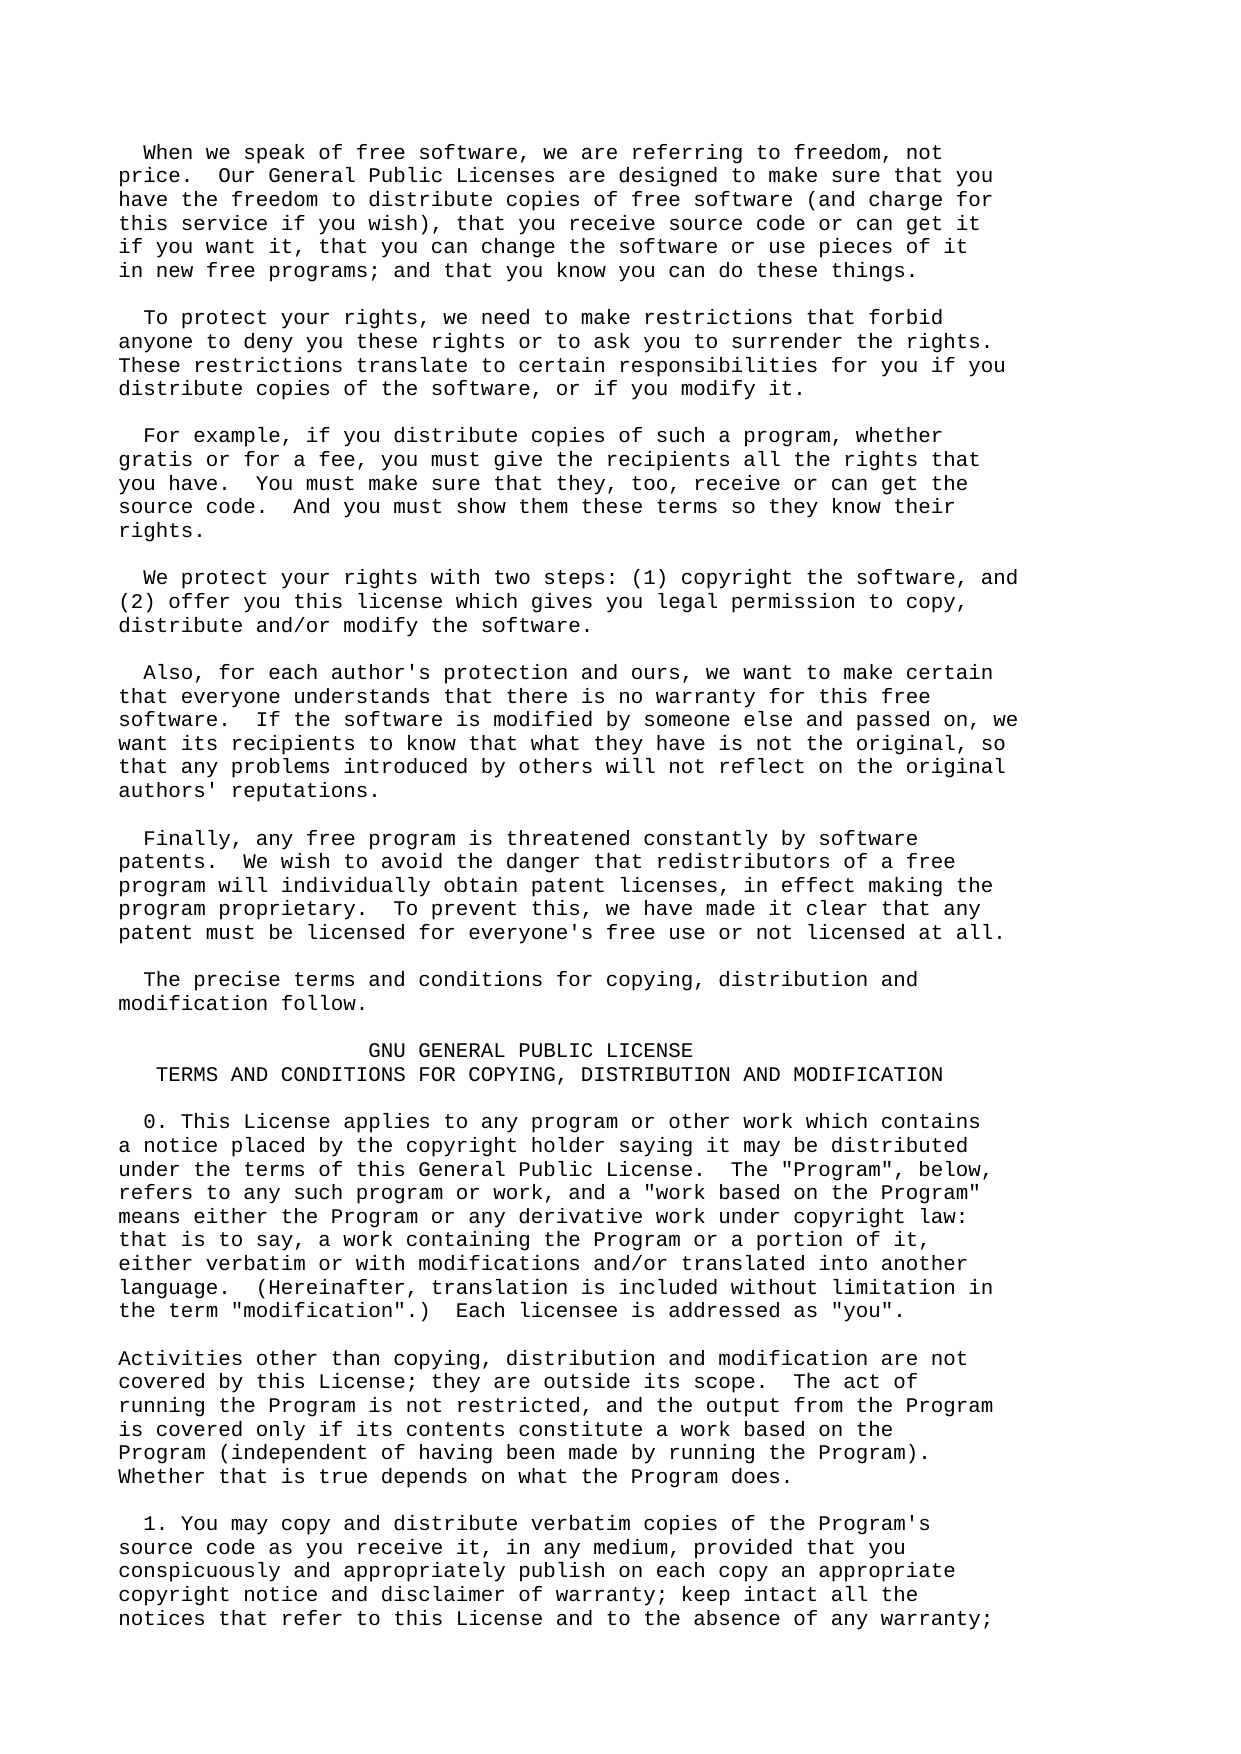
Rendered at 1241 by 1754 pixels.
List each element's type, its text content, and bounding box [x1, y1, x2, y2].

text 0. This License applies to any program or other work which contains [118, 1111, 1122, 1135]
text program proprietary. To prevent this, we have made it clear that any [118, 898, 1122, 922]
text distribute copies of the software, or if you modify it. [118, 378, 1122, 402]
text gratis or for a fee, you must give the recipients all the rights that [118, 449, 1122, 473]
text source code as you receive it, in any medium, provided that you [118, 1537, 1122, 1561]
text under the terms of this General Public License. The "Program", below, [118, 1158, 1122, 1182]
text covered by this License; they are outside its scope. The act of [118, 1371, 1122, 1395]
text have the freedom to distribute copies of free software (and charge for [118, 189, 1122, 213]
text running the Program is not restricted, and the output from the Program [118, 1395, 1122, 1419]
text 1. You may copy and distribute verbatim copies of the Program's [118, 1513, 1122, 1537]
text When we speak of free software, we are referring to freedom, not [118, 142, 1122, 165]
text software. If the software is modified by someone else and passed on, we [118, 709, 1122, 733]
text We protect your rights with two steps: (1) copyright the software, and [118, 567, 1122, 591]
text refers to any such program or work, and a "work based on the Program" [118, 1182, 1122, 1206]
text distribute and/or modify the software. [118, 615, 1122, 638]
text that is to say, a work containing the Program or a portion of it, [118, 1229, 1122, 1253]
text modification follow. [118, 993, 1122, 1017]
text means either the Program or any derivative work under copyright law: [118, 1206, 1122, 1229]
text a notice placed by the copyright holder saying it may be distributed [118, 1135, 1122, 1158]
text price. Our General Public Licenses are designed to make sure that you [118, 165, 1122, 189]
text want its recipients to know that what they have is not the original, so [118, 733, 1122, 757]
text Also, for each author's protection and ours, we want to make certain [118, 662, 1122, 686]
text rights. [118, 520, 1122, 544]
text GNU GENERAL PUBLIC LICENSE [118, 1040, 1122, 1064]
text Whether that is true depends on what the Program does. [118, 1466, 1122, 1489]
text Finally, any free program is threatened constantly by software [118, 827, 1122, 851]
text language. (Hereinafter, translation is included without limitation in [118, 1277, 1122, 1300]
text patents. We wish to avoid the danger that redistributors of a free [118, 851, 1122, 875]
text if you want it, that you can change the software or use pieces of it [118, 236, 1122, 260]
text you have. You must make sure that they, too, receive or can get the [118, 473, 1122, 496]
text is covered only if its contents constitute a work based on the [118, 1419, 1122, 1442]
text that everyone understands that there is no warranty for this free [118, 686, 1122, 709]
text anyone to deny you these rights or to ask you to surrender the rights. [118, 331, 1122, 354]
text source code. And you must show them these terms so they know their [118, 496, 1122, 520]
text the term "modification".) Each licensee is addressed as "you". [118, 1300, 1122, 1324]
text notices that refer to this License and to the absence of any warranty; [118, 1608, 1122, 1631]
text conspicuously and appropriately publish on each copy an appropriate [118, 1561, 1122, 1584]
text To protect your rights, we need to make restrictions that forbid [118, 307, 1122, 331]
text For example, if you distribute copies of such a program, whether [118, 426, 1122, 449]
text program will individually obtain patent licenses, in effect making the [118, 875, 1122, 898]
text in new free programs; and that you know you can do these things. [118, 260, 1122, 284]
text These restrictions translate to certain responsibilities for you if you [118, 354, 1122, 378]
text authors' reputations. [118, 780, 1122, 804]
text (2) offer you this license which gives you legal permission to copy, [118, 591, 1122, 615]
text that any problems introduced by others will not reflect on the original [118, 757, 1122, 780]
text The precise terms and conditions for copying, distribution and [118, 969, 1122, 993]
text TERMS AND CONDITIONS FOR COPYING, DISTRIBUTION AND MODIFICATION [118, 1064, 1122, 1088]
text Activities other than copying, distribution and modification are not [118, 1348, 1122, 1371]
text copyright notice and disclaimer of warranty; keep intact all the [118, 1584, 1122, 1608]
text either verbatim or with modifications and/or translated into another [118, 1253, 1122, 1277]
text this service if you wish), that you receive source code or can get it [118, 213, 1122, 236]
text patent must be licensed for everyone's free use or not licensed at all. [118, 922, 1122, 946]
text Program (independent of having been made by running the Program). [118, 1442, 1122, 1466]
